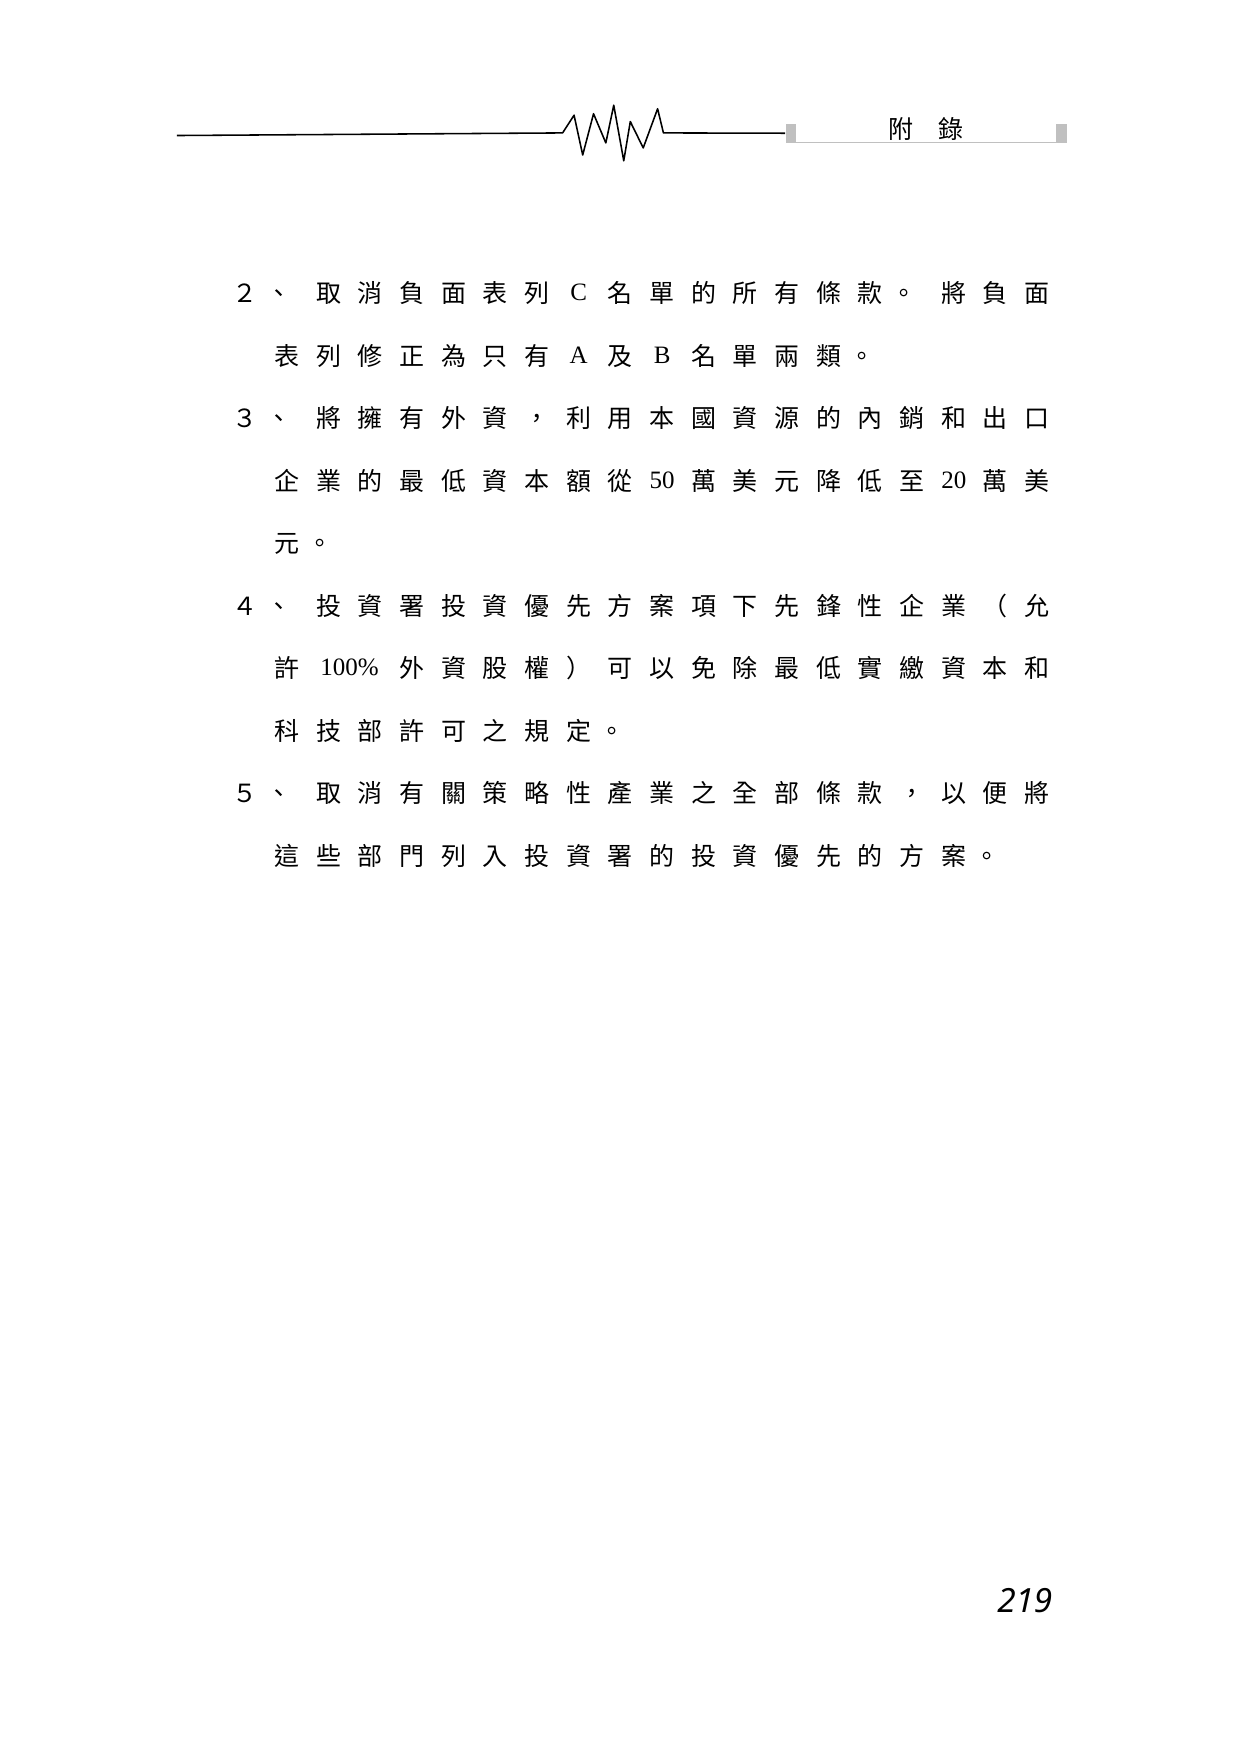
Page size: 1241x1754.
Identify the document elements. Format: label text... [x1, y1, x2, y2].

text ２、取消負面表列C名單的所有條款。將負面表列修正為只有A及B名單兩類。 [207, 250, 1058, 375]
text ４、投資署投資優先方案項下先鋒性企業（允許100%外資股權）可以免除最低實繳資本和科技部許可之規定。 [207, 563, 1058, 750]
text ３、將擁有外資，利用本國資源的內銷和出口企業的最低資本額從50萬美元降低至20萬美元。 [207, 375, 1058, 563]
text ５、取消有關策略性產業之全部條款，以便將這些部門列入投資署的投資優先的方案。 [207, 750, 1058, 875]
